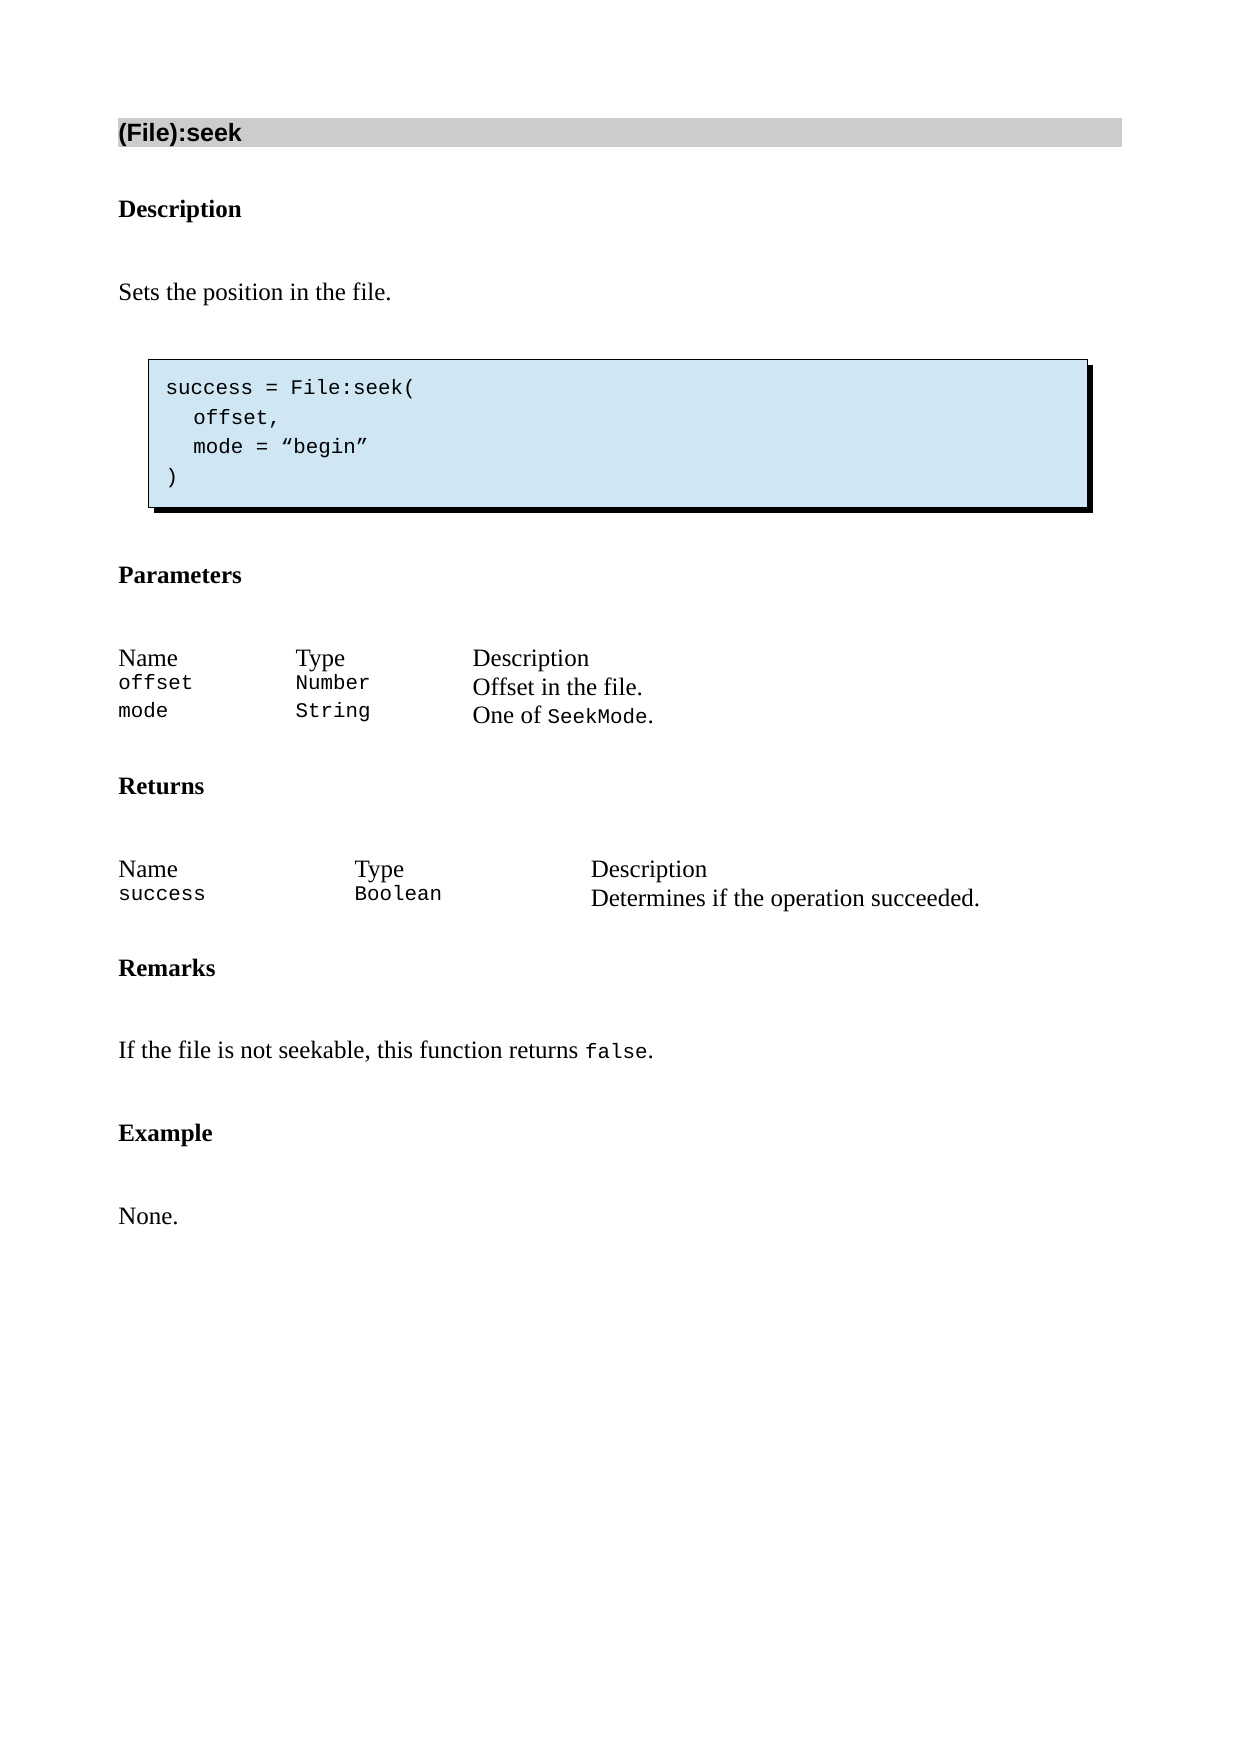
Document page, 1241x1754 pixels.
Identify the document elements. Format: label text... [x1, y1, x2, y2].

table_header Name [118, 854, 354, 883]
table_cell mode [118, 701, 295, 730]
text ) [149, 448, 1087, 507]
table_cell String [295, 701, 472, 730]
table_header Name [118, 643, 295, 672]
text Description [118, 194, 1122, 223]
text Returns [118, 771, 1122, 800]
text Example [118, 1118, 1122, 1147]
table_cell Number [295, 672, 472, 701]
text mode = “begin” [149, 418, 1087, 448]
text Remarks [118, 953, 1122, 981]
text Parameters [118, 561, 1122, 589]
table_cell Offset in the file. [473, 672, 1123, 701]
table_cell Determines if the operation succeeded. [591, 883, 1122, 911]
table_cell success [118, 883, 354, 911]
table_header Type [295, 643, 472, 672]
text Sets the position in the file. [118, 277, 1122, 306]
text If the file is not seekable, this function returns false. [118, 1035, 1122, 1065]
table_cell offset [118, 672, 295, 701]
table_cell One of SeekMode. [473, 701, 1123, 730]
table_header Type [354, 854, 591, 883]
table_cell Boolean [354, 883, 591, 911]
table_header Description [473, 643, 1123, 672]
subtitle (File):seek [118, 118, 1122, 147]
text offset, [149, 389, 1087, 418]
text None. [118, 1201, 1122, 1230]
text success = File:seek( [149, 360, 1087, 389]
table_header Description [591, 854, 1122, 883]
